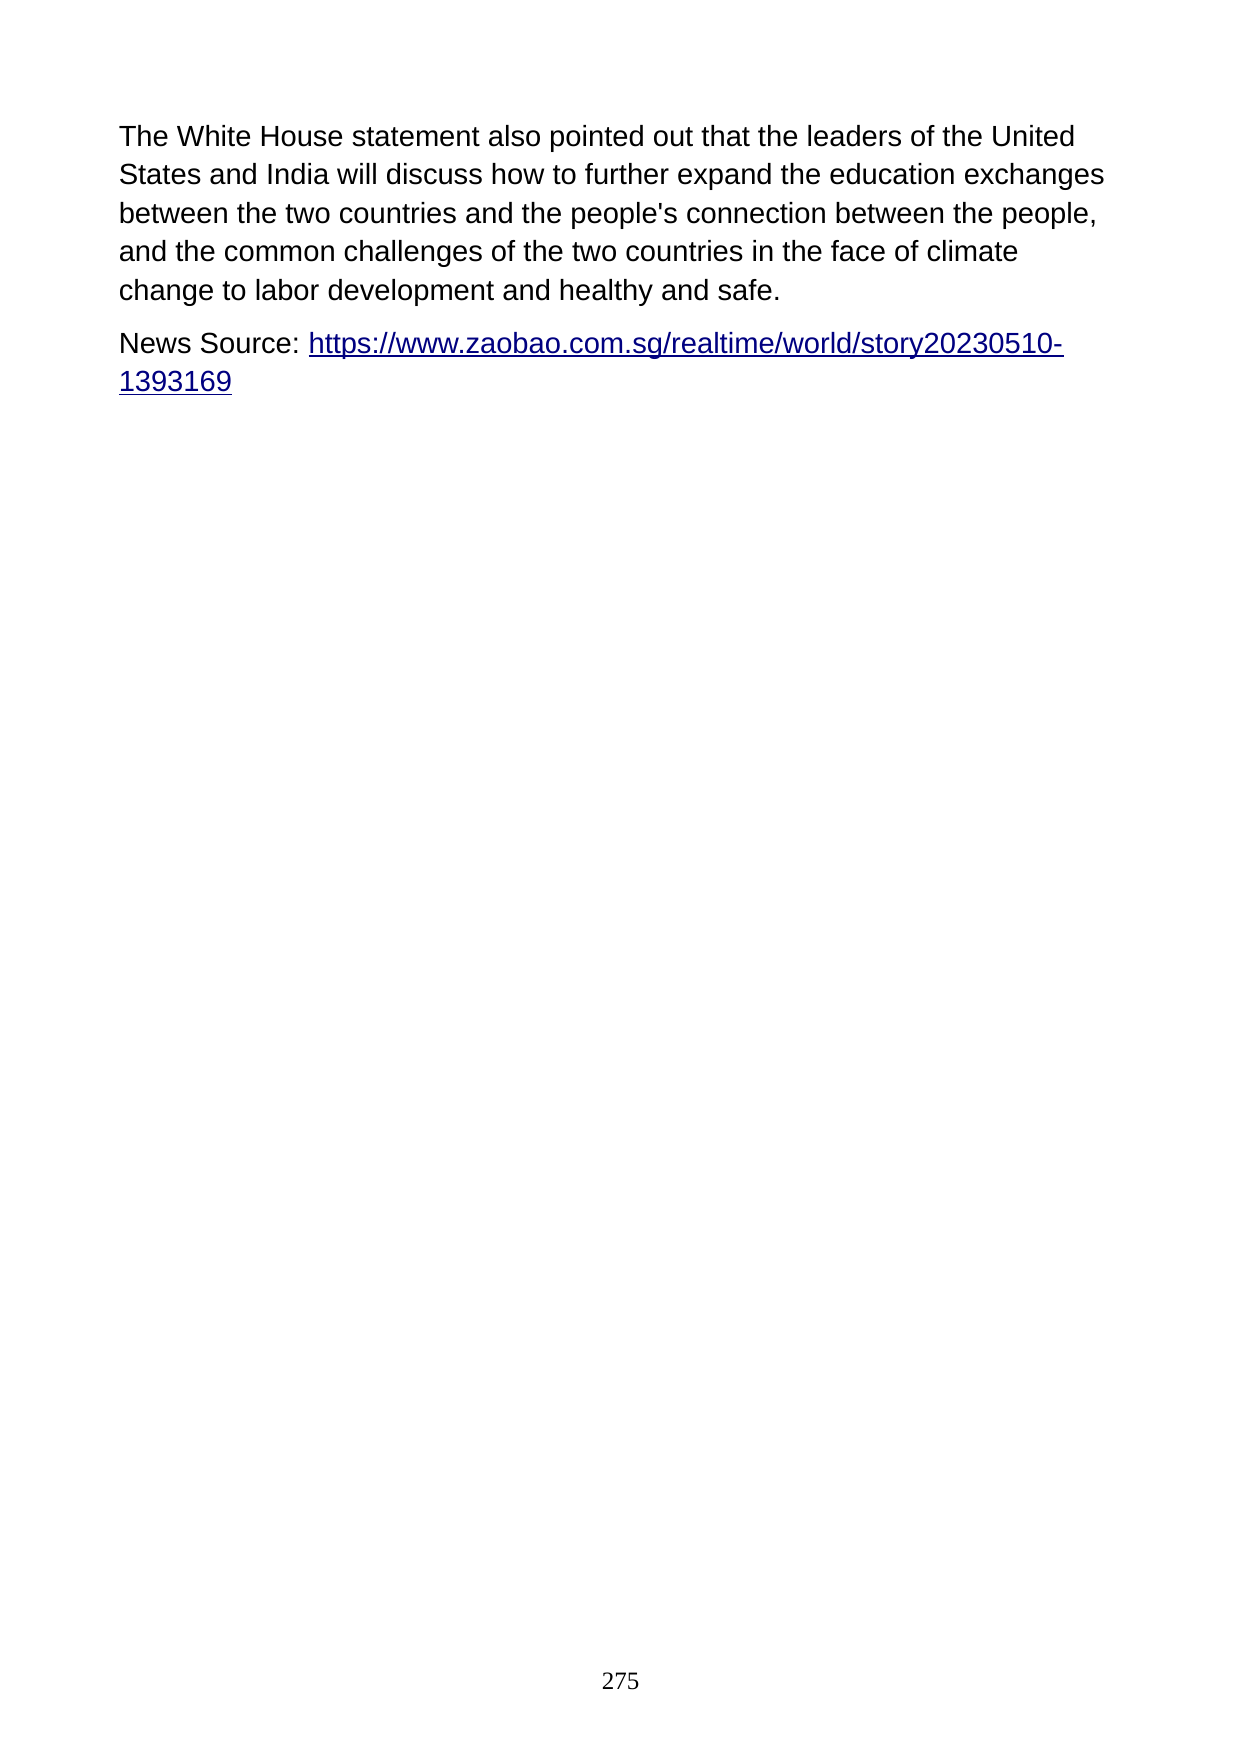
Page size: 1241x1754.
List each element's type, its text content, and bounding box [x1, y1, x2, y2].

text News Source: https://www.zaobao.com.sg/realtime/world/story20230510-1393169 [118, 326, 1122, 398]
text The White House statement also pointed out that the leaders of the United States and India will discuss how to further expand the education exchanges between the two countries and the people's connection between the people, and the common challenges of the two countries in the face of climate change to labor development and healthy and safe. [118, 118, 1122, 306]
